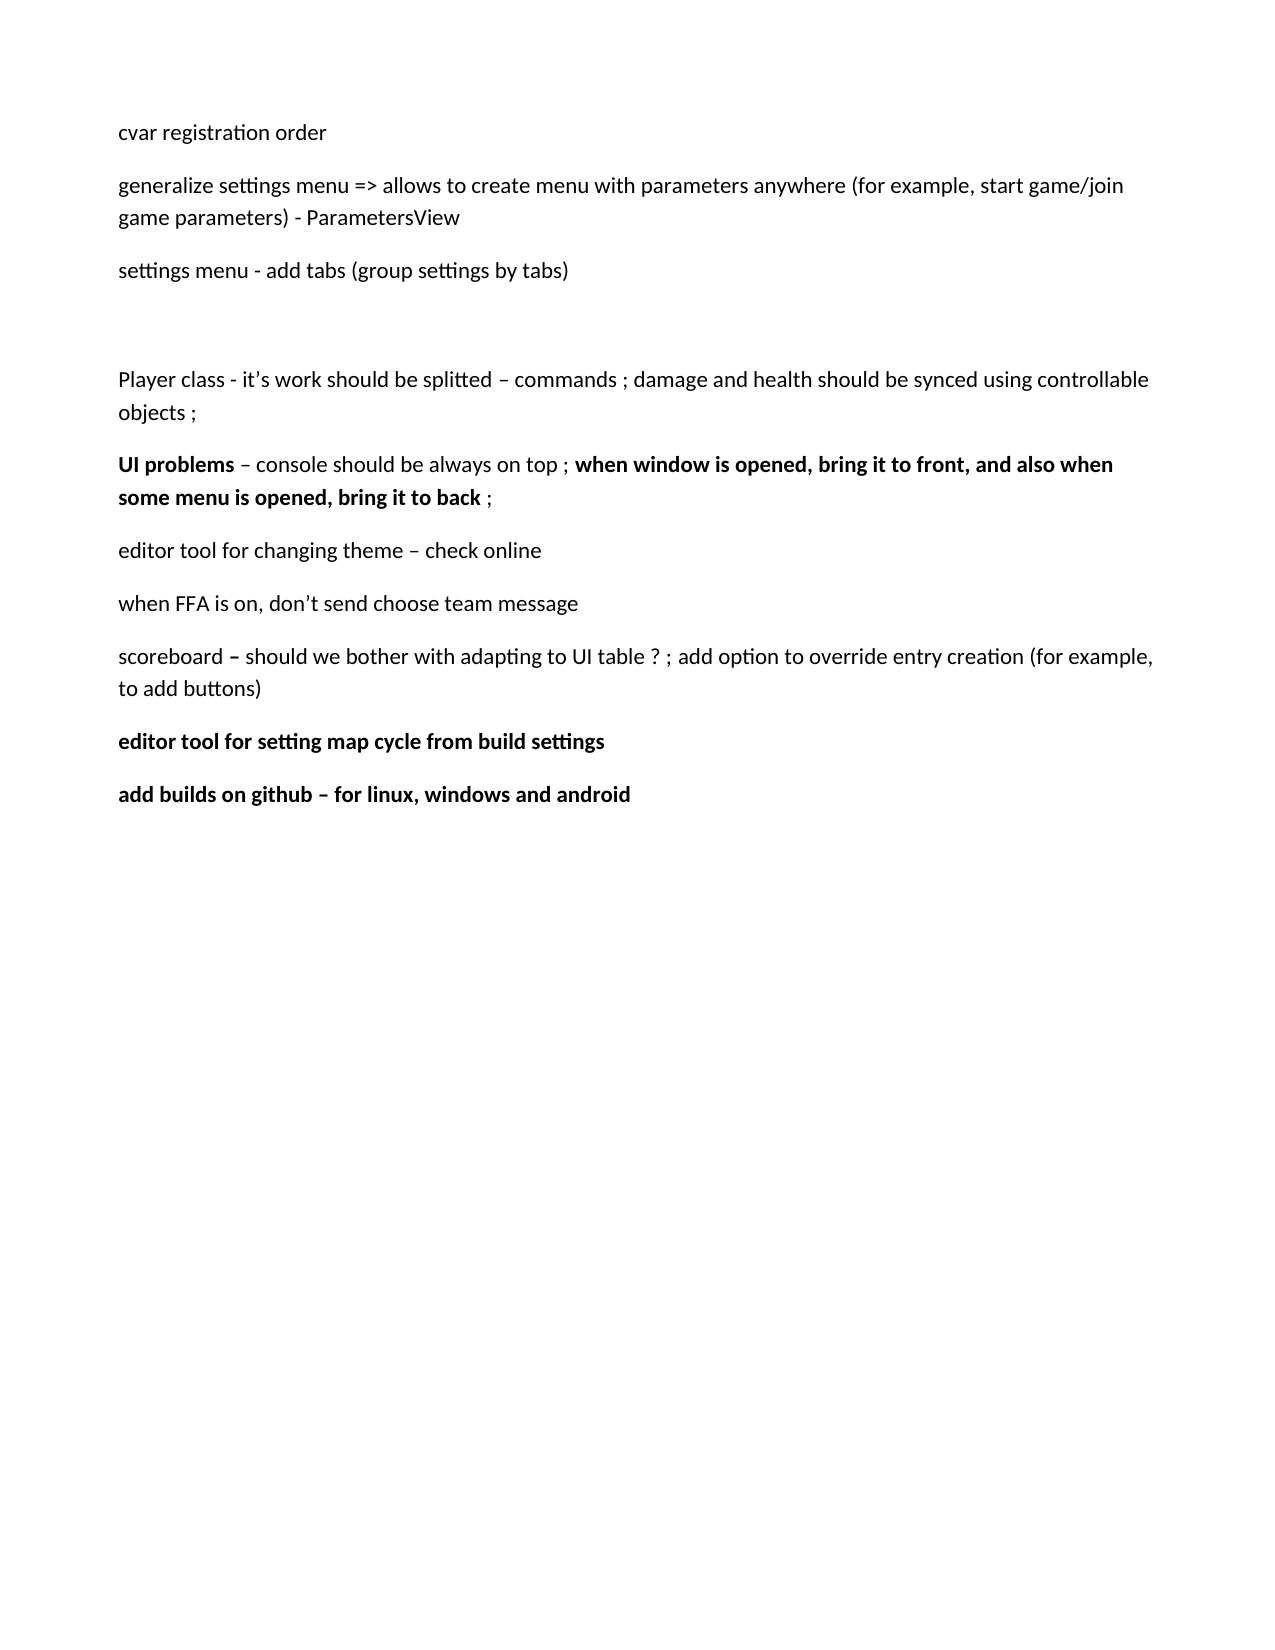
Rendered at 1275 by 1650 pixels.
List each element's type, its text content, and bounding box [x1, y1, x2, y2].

text when FFA is on, don’t send choose team message [118, 589, 1157, 617]
text editor tool for changing theme – check online [118, 536, 1157, 564]
text add builds on github – for linux, windows and android [118, 780, 1157, 808]
text settings menu - add tabs (group settings by tabs) [118, 256, 1157, 284]
text UI problems – console should be always on top ; when window is opened, bring it to front, and also when some menu is opened, bring it to back ; [118, 451, 1157, 511]
text scoreboard – should we bother with adapting to UI table ? ; add option to override entry creation (for example, to add buttons) [118, 642, 1157, 702]
text generalize settings menu => allows to create menu with parameters anywhere (for example, start game/join game parameters) - ParametersView [118, 171, 1157, 231]
text editor tool for setting map cycle from build settings [118, 727, 1157, 755]
text cvar registration order [118, 118, 1157, 146]
text Player class - it’s work should be splitted – commands ; damage and health should be synced using controllable objects ; [118, 365, 1157, 426]
